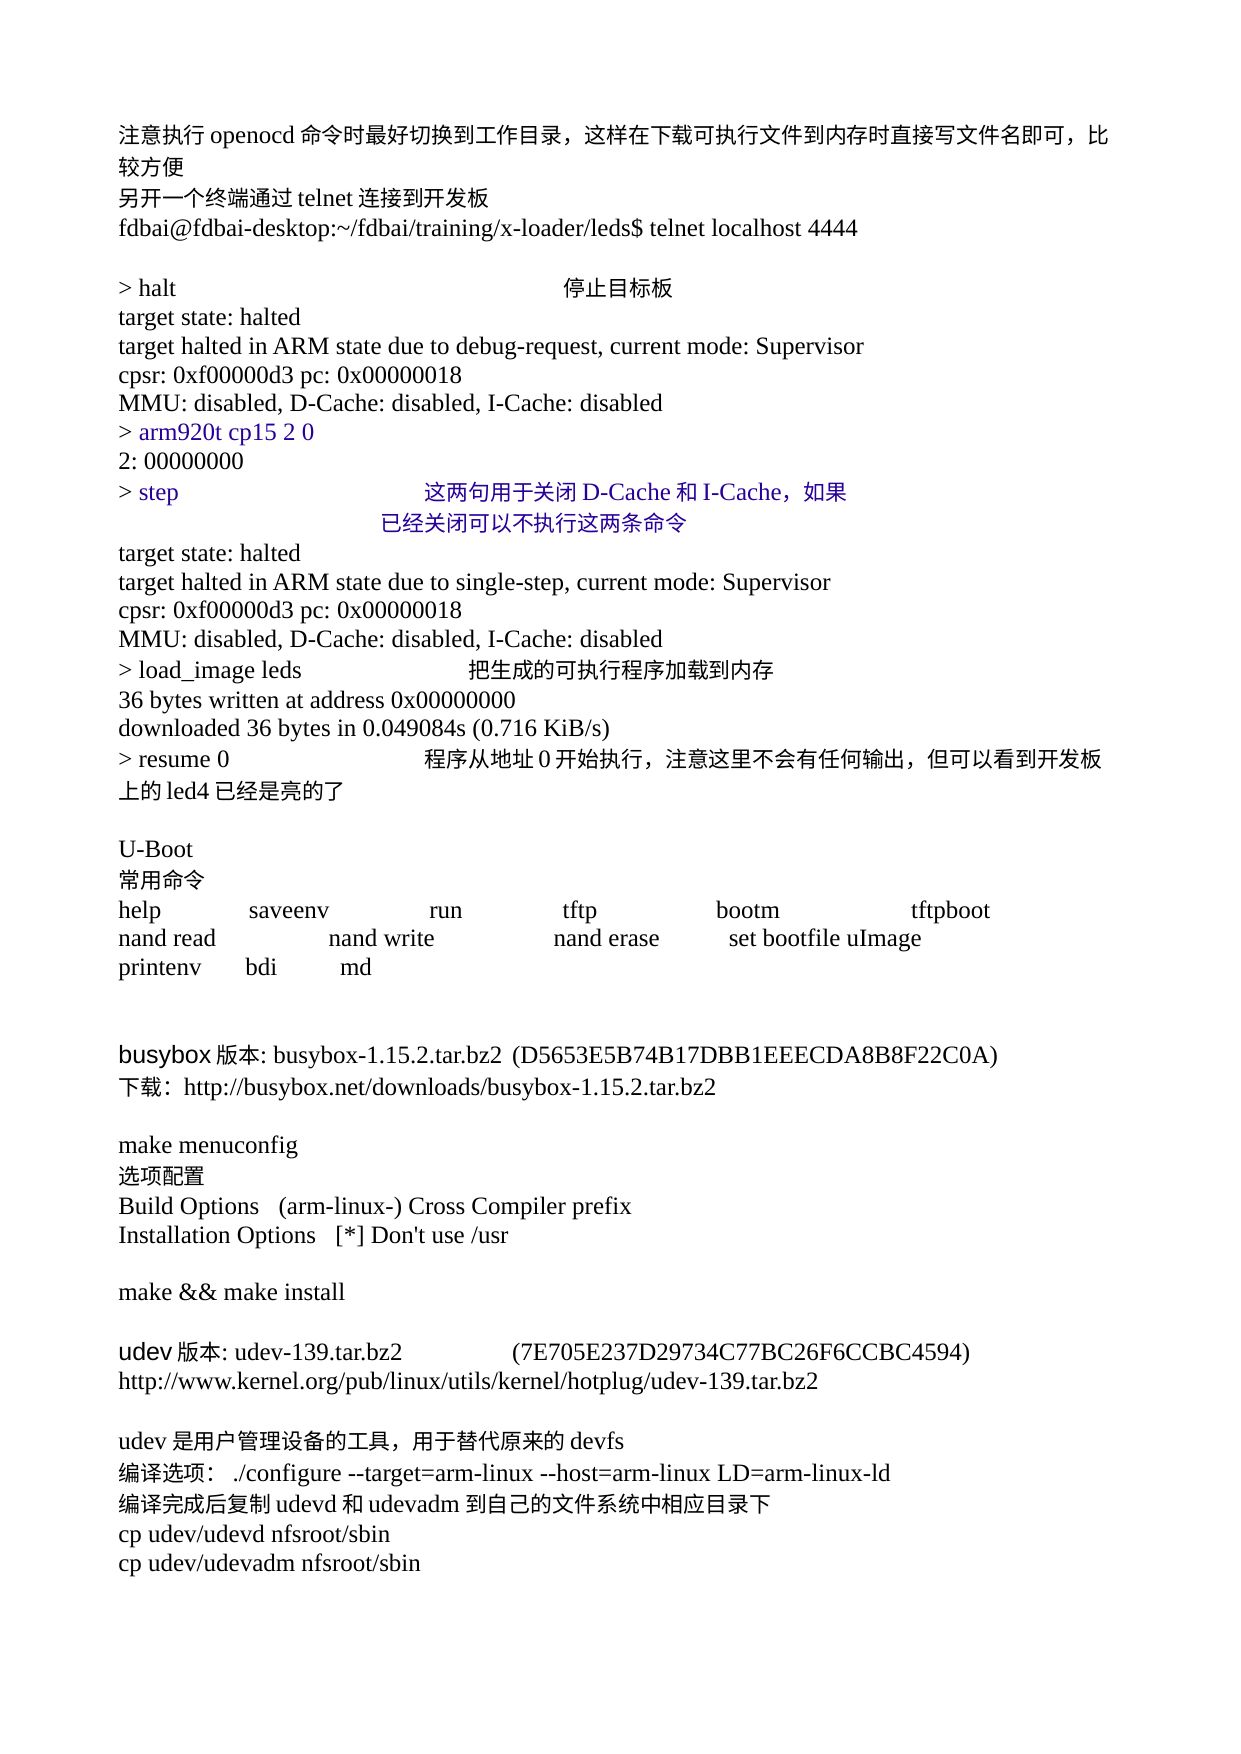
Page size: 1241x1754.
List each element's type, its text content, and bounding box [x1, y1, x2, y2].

text target halted in ARM state due to debug-request, current mode: Supervisor [118, 331, 1122, 360]
text > step 这两句用于关闭D-Cache和 I-Cache，如果 [118, 475, 1122, 506]
text 常用命令 [118, 863, 1122, 895]
text fdbai@fdbai-desktop:~/fdbai/training/x-loader/leds$ telnet localhost 4444 [118, 213, 1122, 242]
text 另开一个终端通过telnet连接到开发板 [118, 181, 1122, 213]
text > halt 停止目标板 [118, 271, 1122, 302]
text udev版本: udev-139.tar.bz2 (7E705E237D29734C77BC26F6CCBC4594) [118, 1335, 1122, 1366]
text target state: halted [118, 302, 1122, 331]
text MMU: disabled, D-Cache: disabled, I-Cache: disabled [118, 624, 1122, 653]
text Installation Options[*] Don't use /usr [118, 1220, 1122, 1248]
text udev是用户管理设备的工具，用于替代原来的devfs [118, 1424, 1122, 1456]
text target state: halted [118, 538, 1122, 567]
text 36 bytes written at address 0x00000000 [118, 685, 1122, 713]
text 选项配置 [118, 1159, 1122, 1191]
text cp udev/udevadm nfsroot/sbin [118, 1548, 1122, 1576]
text make && make install [118, 1277, 1122, 1306]
text 编译选项： ./configure --target=arm-linux --host=arm-linux LD=arm-linux-ld [118, 1456, 1122, 1487]
text Build Options(arm-linux-) Cross Compiler prefix [118, 1191, 1122, 1220]
text http://www.kernel.org/pub/linux/utils/kernel/hotplug/udev-139.tar.bz2 [118, 1366, 1122, 1395]
text 编译完成后复制udevd和udevadm到自己的文件系统中相应目录下 [118, 1487, 1122, 1519]
text busybox版本: busybox-1.15.2.tar.bz2 (D5653E5B74B17DBB1EEECDA8B8F22C0A) [118, 1038, 1122, 1070]
text > load_image leds 把生成的可执行程序加载到内存 [118, 653, 1122, 685]
text > resume 0 程序从地址0开始执行，注意这里不会有任何输出，但可以看到开发板上的led4已经是亮的了 [118, 742, 1122, 806]
text target halted in ARM state due to single-step, current mode: Supervisor [118, 567, 1122, 596]
text U-Boot [118, 834, 1122, 863]
text help saveenv run tftp bootm tftpboot nand read nand write nand erase set bootfile uImage [118, 895, 1122, 952]
text cpsr: 0xf00000d3 pc: 0x00000018 [118, 360, 1122, 388]
text cpsr: 0xf00000d3 pc: 0x00000018 [118, 596, 1122, 624]
text 2: 00000000 [118, 446, 1122, 475]
text > arm920t cp15 2 0 [118, 417, 1122, 446]
text cp udev/udevd nfsroot/sbin [118, 1519, 1122, 1548]
text MMU: disabled, D-Cache: disabled, I-Cache: disabled [118, 388, 1122, 417]
text 已经关闭可以不执行这两条命令 [118, 506, 1122, 538]
text 注意执行openocd命令时最好切换到工作目录，这样在下载可执行文件到内存时直接写文件名即可，比较方便 [118, 118, 1122, 181]
text printenv bdi md [118, 952, 1122, 981]
text downloaded 36 bytes in 0.049084s (0.716 KiB/s) [118, 713, 1122, 742]
text make menuconfig [118, 1131, 1122, 1159]
text 下载：http://busybox.net/downloads/busybox-1.15.2.tar.bz2 [118, 1070, 1122, 1102]
